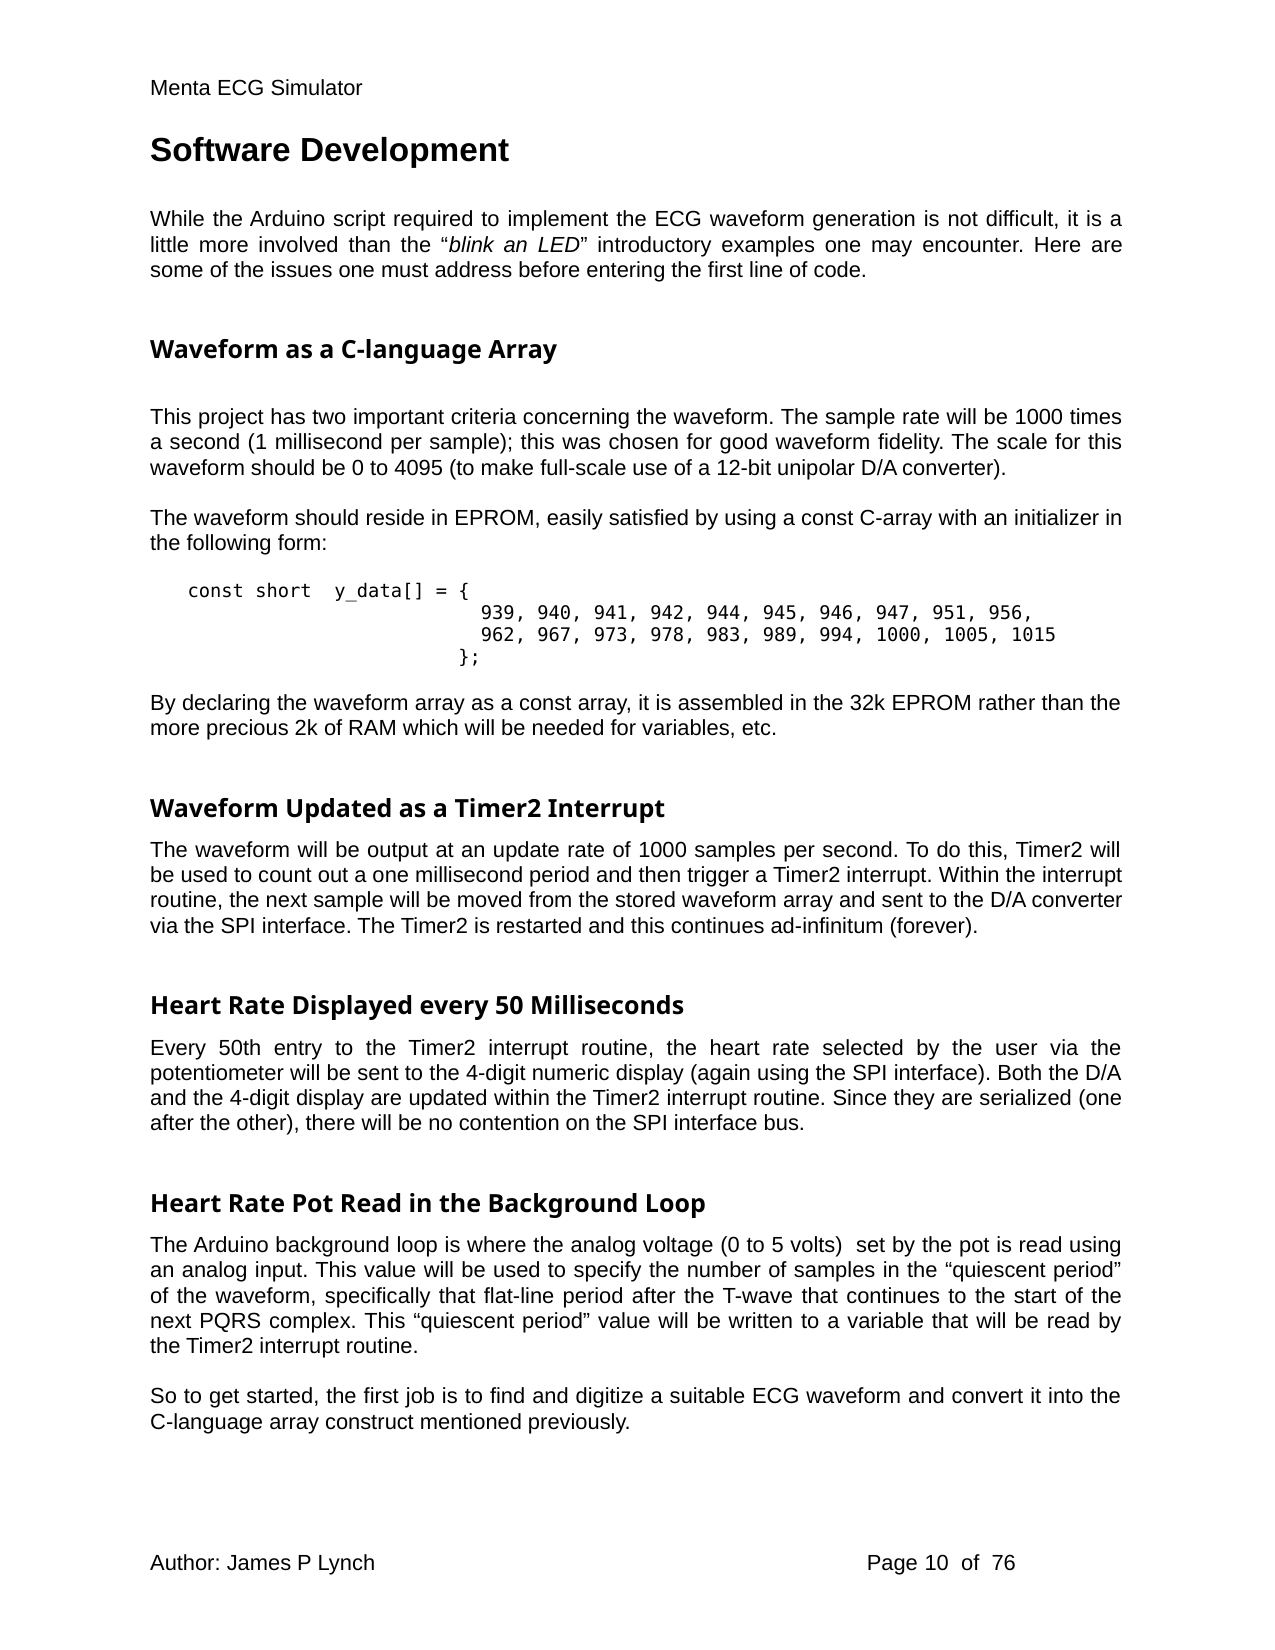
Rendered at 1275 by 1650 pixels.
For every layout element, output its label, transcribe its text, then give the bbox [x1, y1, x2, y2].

text By declaring the waveform array as a const array, it is assembled in the 32k EPROM rather than the more precious 2k of RAM which will be needed for variables, etc. [150, 690, 1124, 740]
subtitle Software Development [150, 130, 1124, 169]
text The waveform will be output at an update rate of 1000 samples per second. To do this, Timer2 will be used to count out a one millisecond period and then trigger a Timer2 interrupt. Within the interrupt routine, the next sample will be moved from the stored waveform array and sent to the D/A converter via the SPI interface. The Timer2 is restarted and this continues ad-infinitum (forever). [150, 837, 1124, 938]
subtitle Waveform as a C-language Array [150, 332, 1124, 366]
text While the Arduino script required to implement the ECG waveform generation is not difficult, it is a little more involved than the “blink an LED” introductory examples one may encounter. Here are some of the issues one must address before entering the first line of code. [150, 206, 1124, 282]
subtitle Heart Rate Pot Read in the Background Loop [150, 1186, 1124, 1220]
text Every 50th entry to the Timer2 interrupt routine, the heart rate selected by the user via the potentiometer will be sent to the 4-digit numeric display (again using the SPI interface). Both the D/A and the 4-digit display are updated within the Timer2 interrupt routine. Since they are serialized (one after the other), there will be no contention on the SPI interface bus. [150, 1034, 1124, 1135]
text 939, 940, 941, 942, 944, 945, 946, 947, 951, 956, [187, 602, 1124, 624]
subtitle Waveform Updated as a Timer2 Interrupt [150, 790, 1124, 824]
text The waveform should reside in EPROM, easily satisfied by using a const C-array with an initializer in the following form: [150, 505, 1124, 555]
subtitle Heart Rate Displayed every 50 Milliseconds [150, 988, 1124, 1022]
text }; [187, 646, 1124, 668]
text So to get started, the first job is to find and digitize a suitable ECG waveform and convert it into the C-language array construct mentioned previously. [150, 1383, 1124, 1434]
text const short y_data[] = { [187, 580, 1124, 602]
text 962, 967, 973, 978, 983, 989, 994, 1000, 1005, 1015 [187, 624, 1124, 646]
text This project has two important criteria concerning the waveform. The sample rate will be 1000 times a second (1 millisecond per sample); this was chosen for good waveform fidelity. The scale for this waveform should be 0 to 4095 (to make full-scale use of a 12-bit unipolar D/A converter). [150, 404, 1124, 479]
text The Arduino background loop is where the analog voltage (0 to 5 volts) set by the pot is read using an analog input. This value will be used to specify the number of samples in the “quiescent period” of the waveform, specifically that flat-line period after the T-wave that continues to the start of the next PQRS complex. This “quiescent period” value will be written to a variable that will be read by the Timer2 interrupt routine. [150, 1232, 1124, 1358]
